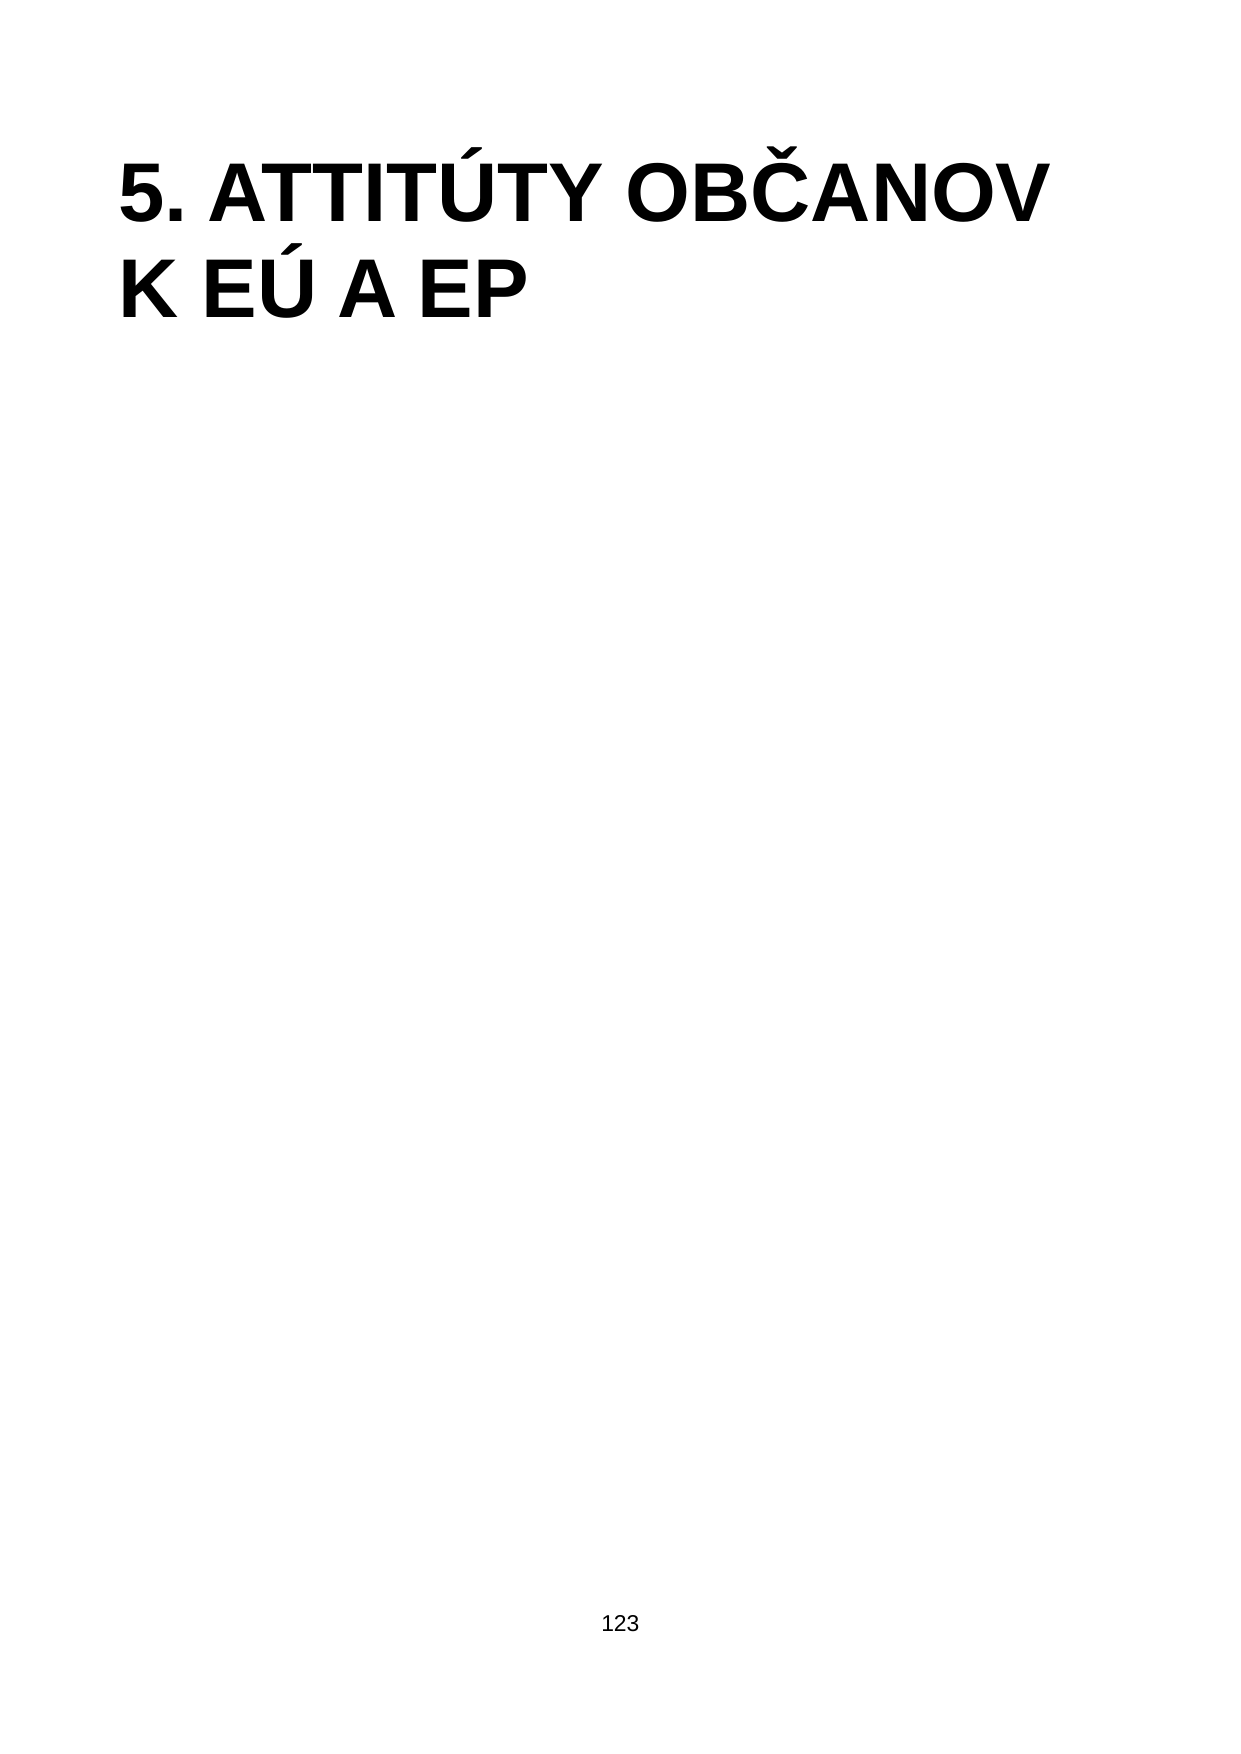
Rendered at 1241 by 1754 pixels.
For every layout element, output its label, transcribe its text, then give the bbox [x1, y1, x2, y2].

text 5. ATTITÚTY OBČANOV K EÚ A EP [118, 143, 1122, 335]
